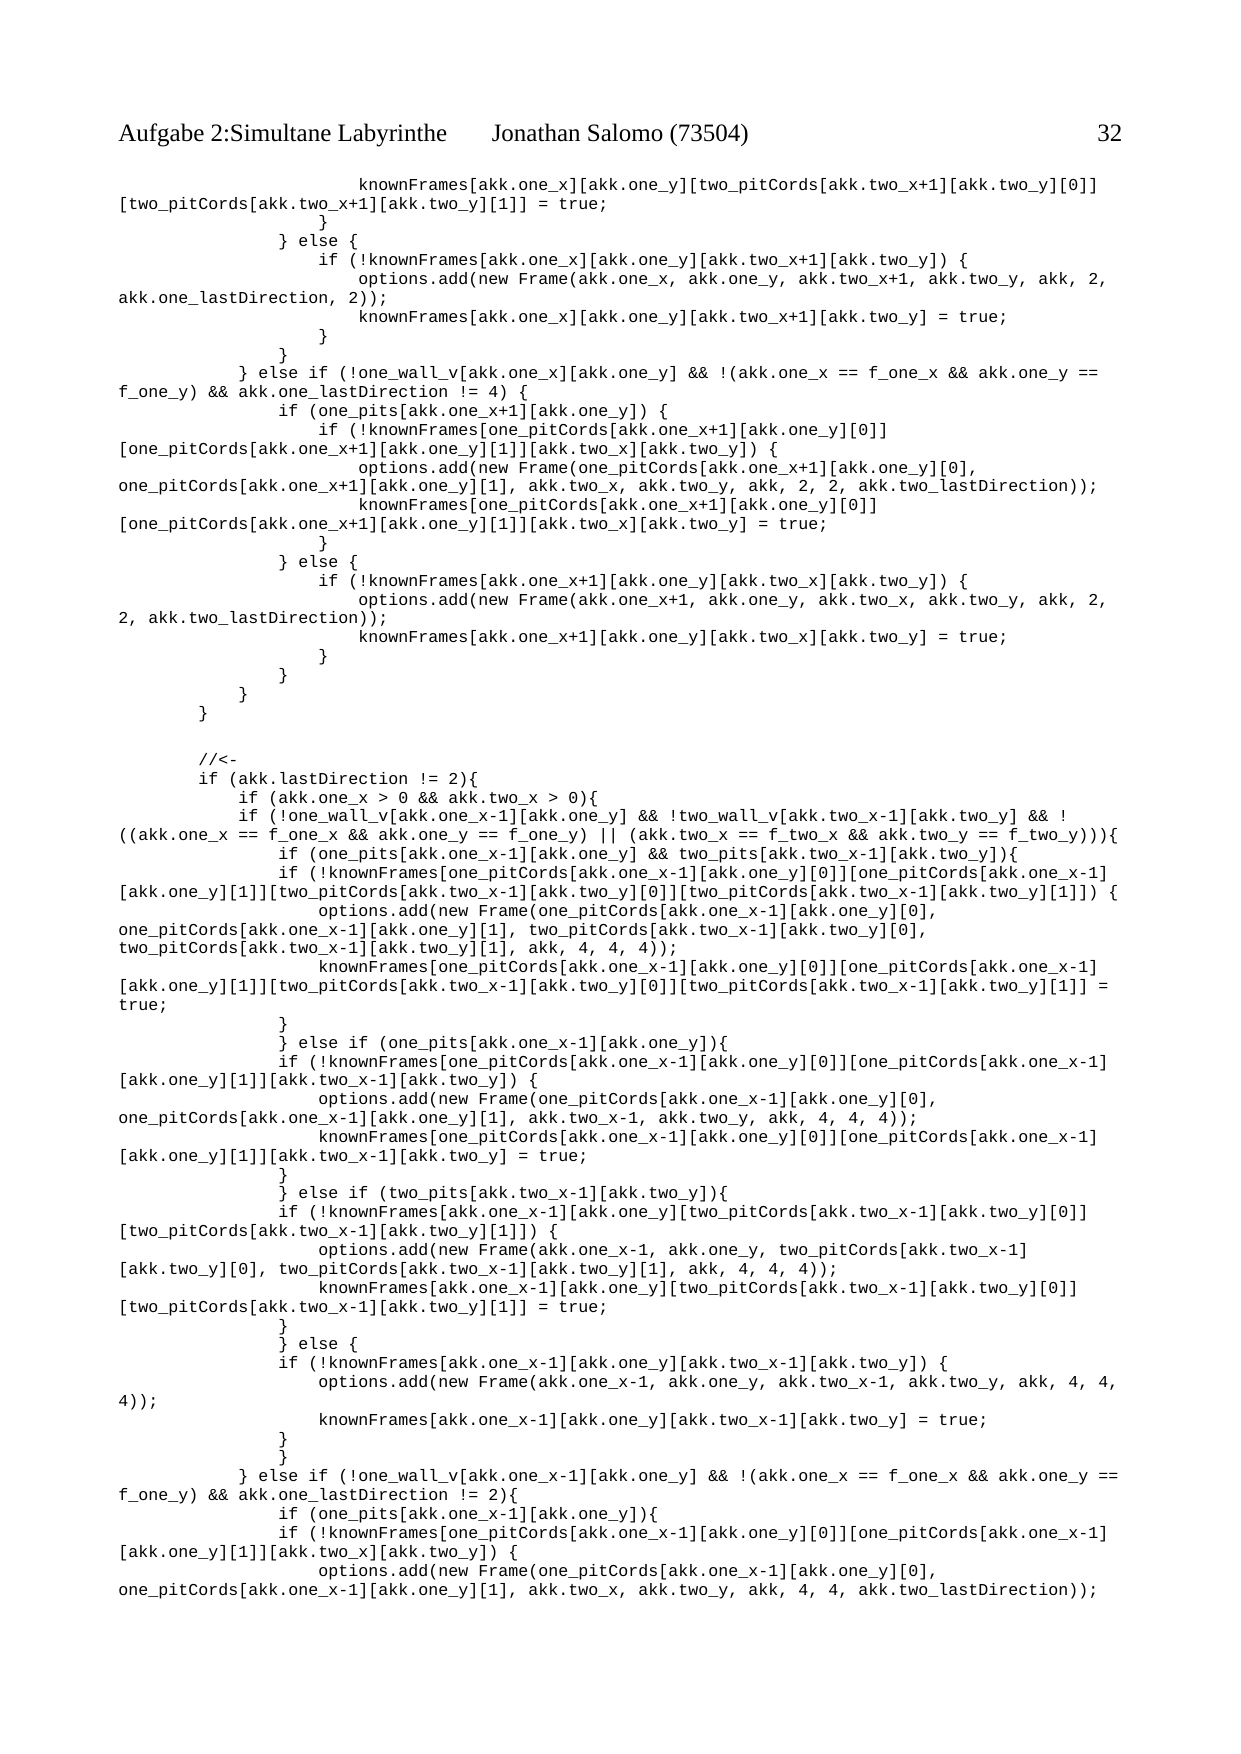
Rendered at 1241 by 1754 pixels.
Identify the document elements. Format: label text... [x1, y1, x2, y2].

text } [118, 1430, 1122, 1449]
text if (one_pits[akk.one_x+1][akk.one_y]) { [118, 403, 1122, 421]
text knownFrames[one_pitCords[akk.one_x-1][akk.one_y][0]][one_pitCords[akk.one_x-1][akk.one_y][1]][two_pitCords[akk.two_x-1][akk.two_y][0]][two_pitCords[akk.two_x-1][akk.two_y][1]] = true; [118, 959, 1122, 1015]
text } [118, 346, 1122, 365]
text knownFrames[one_pitCords[akk.one_x+1][akk.one_y][0]][one_pitCords[akk.one_x+1][akk.one_y][1]][akk.two_x][akk.two_y] = true; [118, 497, 1122, 534]
text } [118, 1015, 1122, 1034]
text if (one_pits[akk.one_x-1][akk.one_y] && two_pits[akk.two_x-1][akk.two_y]){ [118, 846, 1122, 864]
text if (akk.lastDirection != 2){ [118, 770, 1122, 789]
text if (!knownFrames[akk.one_x-1][akk.one_y][two_pitCords[akk.two_x-1][akk.two_y][0]][two_pitCords[akk.two_x-1][akk.two_y][1]]) { [118, 1204, 1122, 1242]
text } else if (one_pits[akk.one_x-1][akk.one_y]){ [118, 1034, 1122, 1053]
text options.add(new Frame(akk.one_x, akk.one_y, akk.two_x+1, akk.two_y, akk, 2, akk.one_lastDirection, 2)); [118, 271, 1122, 308]
text if (!one_wall_v[akk.one_x-1][akk.one_y] && !two_wall_v[akk.two_x-1][akk.two_y] && !((akk.one_x == f_one_x && akk.one_y == f_one_y) || (akk.two_x == f_two_x && akk.two_y == f_two_y))){ [118, 808, 1122, 846]
text } else { [118, 233, 1122, 252]
text //<- [118, 751, 1122, 770]
text knownFrames[akk.one_x][akk.one_y][akk.two_x+1][akk.two_y] = true; [118, 308, 1122, 327]
text if (!knownFrames[akk.one_x-1][akk.one_y][akk.two_x-1][akk.two_y]) { [118, 1355, 1122, 1374]
text } else { [118, 553, 1122, 572]
text if (one_pits[akk.one_x-1][akk.one_y]){ [118, 1506, 1122, 1524]
text if (!knownFrames[akk.one_x][akk.one_y][akk.two_x+1][akk.two_y]) { [118, 252, 1122, 271]
text options.add(new Frame(akk.one_x-1, akk.one_y, two_pitCords[akk.two_x-1][akk.two_y][0], two_pitCords[akk.two_x-1][akk.two_y][1], akk, 4, 4, 4)); [118, 1242, 1122, 1279]
text } [118, 667, 1122, 685]
text } [118, 327, 1122, 346]
text } [118, 685, 1122, 704]
text knownFrames[one_pitCords[akk.one_x-1][akk.one_y][0]][one_pitCords[akk.one_x-1][akk.one_y][1]][akk.two_x-1][akk.two_y] = true; [118, 1128, 1122, 1166]
text } [118, 1449, 1122, 1468]
text if (!knownFrames[one_pitCords[akk.one_x-1][akk.one_y][0]][one_pitCords[akk.one_x-1][akk.one_y][1]][two_pitCords[akk.two_x-1][akk.two_y][0]][two_pitCords[akk.two_x-1][akk.two_y][1]]) { [118, 864, 1122, 902]
text options.add(new Frame(one_pitCords[akk.one_x-1][akk.one_y][0], one_pitCords[akk.one_x-1][akk.one_y][1], akk.two_x-1, akk.two_y, akk, 4, 4, 4)); [118, 1091, 1122, 1128]
text } else if (!one_wall_v[akk.one_x-1][akk.one_y] && !(akk.one_x == f_one_x && akk.one_y == f_one_y) && akk.one_lastDirection != 2){ [118, 1468, 1122, 1506]
text options.add(new Frame(akk.one_x+1, akk.one_y, akk.two_x, akk.two_y, akk, 2, 2, akk.two_lastDirection)); [118, 591, 1122, 629]
text } [118, 648, 1122, 667]
text knownFrames[akk.one_x-1][akk.one_y][two_pitCords[akk.two_x-1][akk.two_y][0]][two_pitCords[akk.two_x-1][akk.two_y][1]] = true; [118, 1279, 1122, 1317]
text } [118, 1317, 1122, 1336]
text options.add(new Frame(one_pitCords[akk.one_x-1][akk.one_y][0], one_pitCords[akk.one_x-1][akk.one_y][1], two_pitCords[akk.two_x-1][akk.two_y][0], two_pitCords[akk.two_x-1][akk.two_y][1], akk, 4, 4, 4)); [118, 902, 1122, 959]
text if (akk.one_x > 0 && akk.two_x > 0){ [118, 789, 1122, 808]
text } [118, 1166, 1122, 1185]
text if (!knownFrames[one_pitCords[akk.one_x+1][akk.one_y][0]][one_pitCords[akk.one_x+1][akk.one_y][1]][akk.two_x][akk.two_y]) { [118, 421, 1122, 459]
text if (!knownFrames[one_pitCords[akk.one_x-1][akk.one_y][0]][one_pitCords[akk.one_x-1][akk.one_y][1]][akk.two_x-1][akk.two_y]) { [118, 1053, 1122, 1091]
text } else { [118, 1336, 1122, 1355]
text options.add(new Frame(one_pitCords[akk.one_x-1][akk.one_y][0], one_pitCords[akk.one_x-1][akk.one_y][1], akk.two_x, akk.two_y, akk, 4, 4, akk.two_lastDirection)); [118, 1562, 1122, 1600]
text options.add(new Frame(one_pitCords[akk.one_x+1][akk.one_y][0], one_pitCords[akk.one_x+1][akk.one_y][1], akk.two_x, akk.two_y, akk, 2, 2, akk.two_lastDirection)); [118, 459, 1122, 497]
text } else if (!one_wall_v[akk.one_x][akk.one_y] && !(akk.one_x == f_one_x && akk.one_y == f_one_y) && akk.one_lastDirection != 4) { [118, 365, 1122, 403]
text if (!knownFrames[akk.one_x+1][akk.one_y][akk.two_x][akk.two_y]) { [118, 572, 1122, 591]
text knownFrames[akk.one_x][akk.one_y][two_pitCords[akk.two_x+1][akk.two_y][0]][two_pitCords[akk.two_x+1][akk.two_y][1]] = true; [118, 176, 1122, 214]
text } [118, 704, 1122, 723]
text } else if (two_pits[akk.two_x-1][akk.two_y]){ [118, 1185, 1122, 1204]
text options.add(new Frame(akk.one_x-1, akk.one_y, akk.two_x-1, akk.two_y, akk, 4, 4, 4)); [118, 1374, 1122, 1411]
text } [118, 214, 1122, 233]
text knownFrames[akk.one_x+1][akk.one_y][akk.two_x][akk.two_y] = true; [118, 629, 1122, 648]
text } [118, 534, 1122, 553]
text if (!knownFrames[one_pitCords[akk.one_x-1][akk.one_y][0]][one_pitCords[akk.one_x-1][akk.one_y][1]][akk.two_x][akk.two_y]) { [118, 1524, 1122, 1562]
text knownFrames[akk.one_x-1][akk.one_y][akk.two_x-1][akk.two_y] = true; [118, 1411, 1122, 1430]
